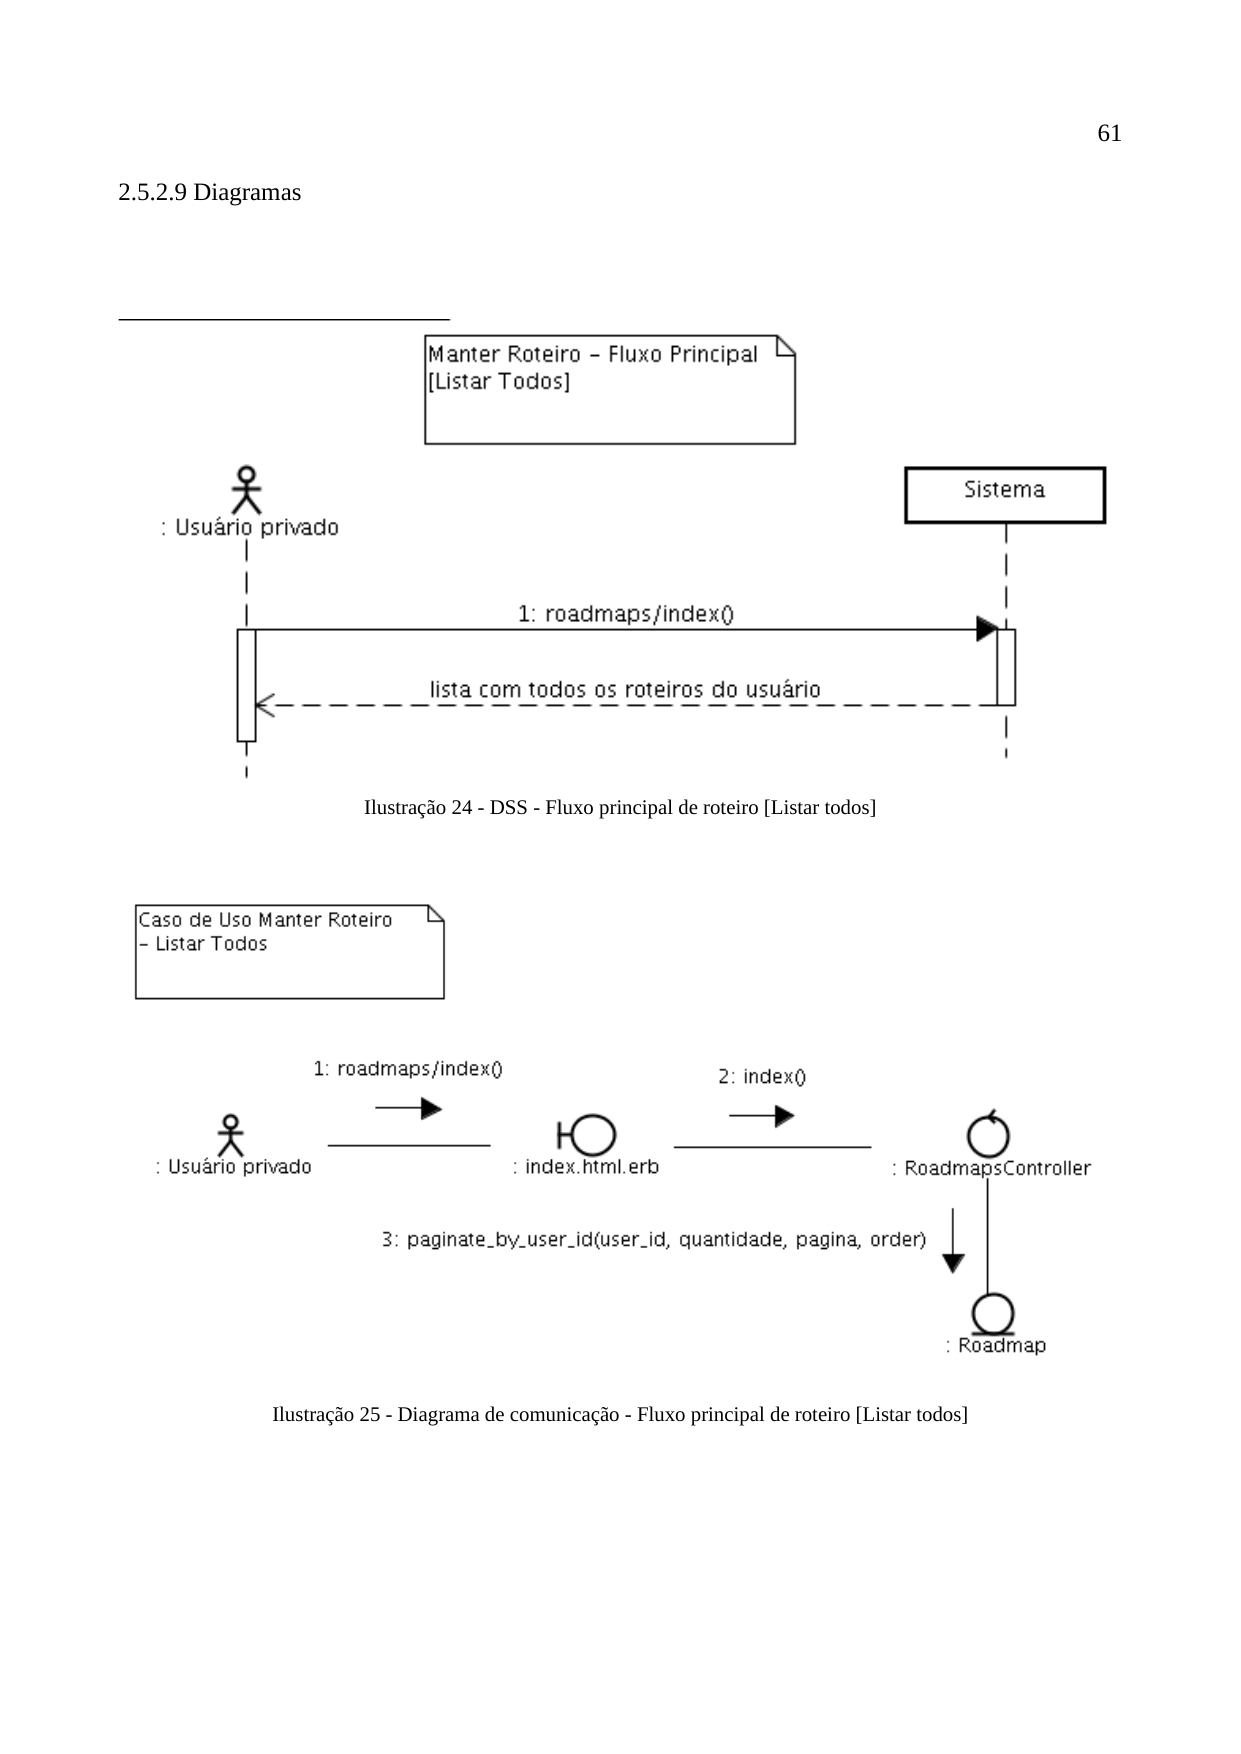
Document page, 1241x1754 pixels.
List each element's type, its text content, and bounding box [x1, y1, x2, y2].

picture [118, 889, 1123, 1403]
picture [118, 319, 1123, 795]
text Ilustração 24 - DSS - Fluxo principal de roteiro [Listar todos] [118, 795, 1122, 819]
text Ilustração 25 - Diagrama de comunicação - Fluxo principal de roteiro [Listar todos] [118, 1403, 1122, 1426]
subtitle Diagramas [118, 177, 1122, 206]
